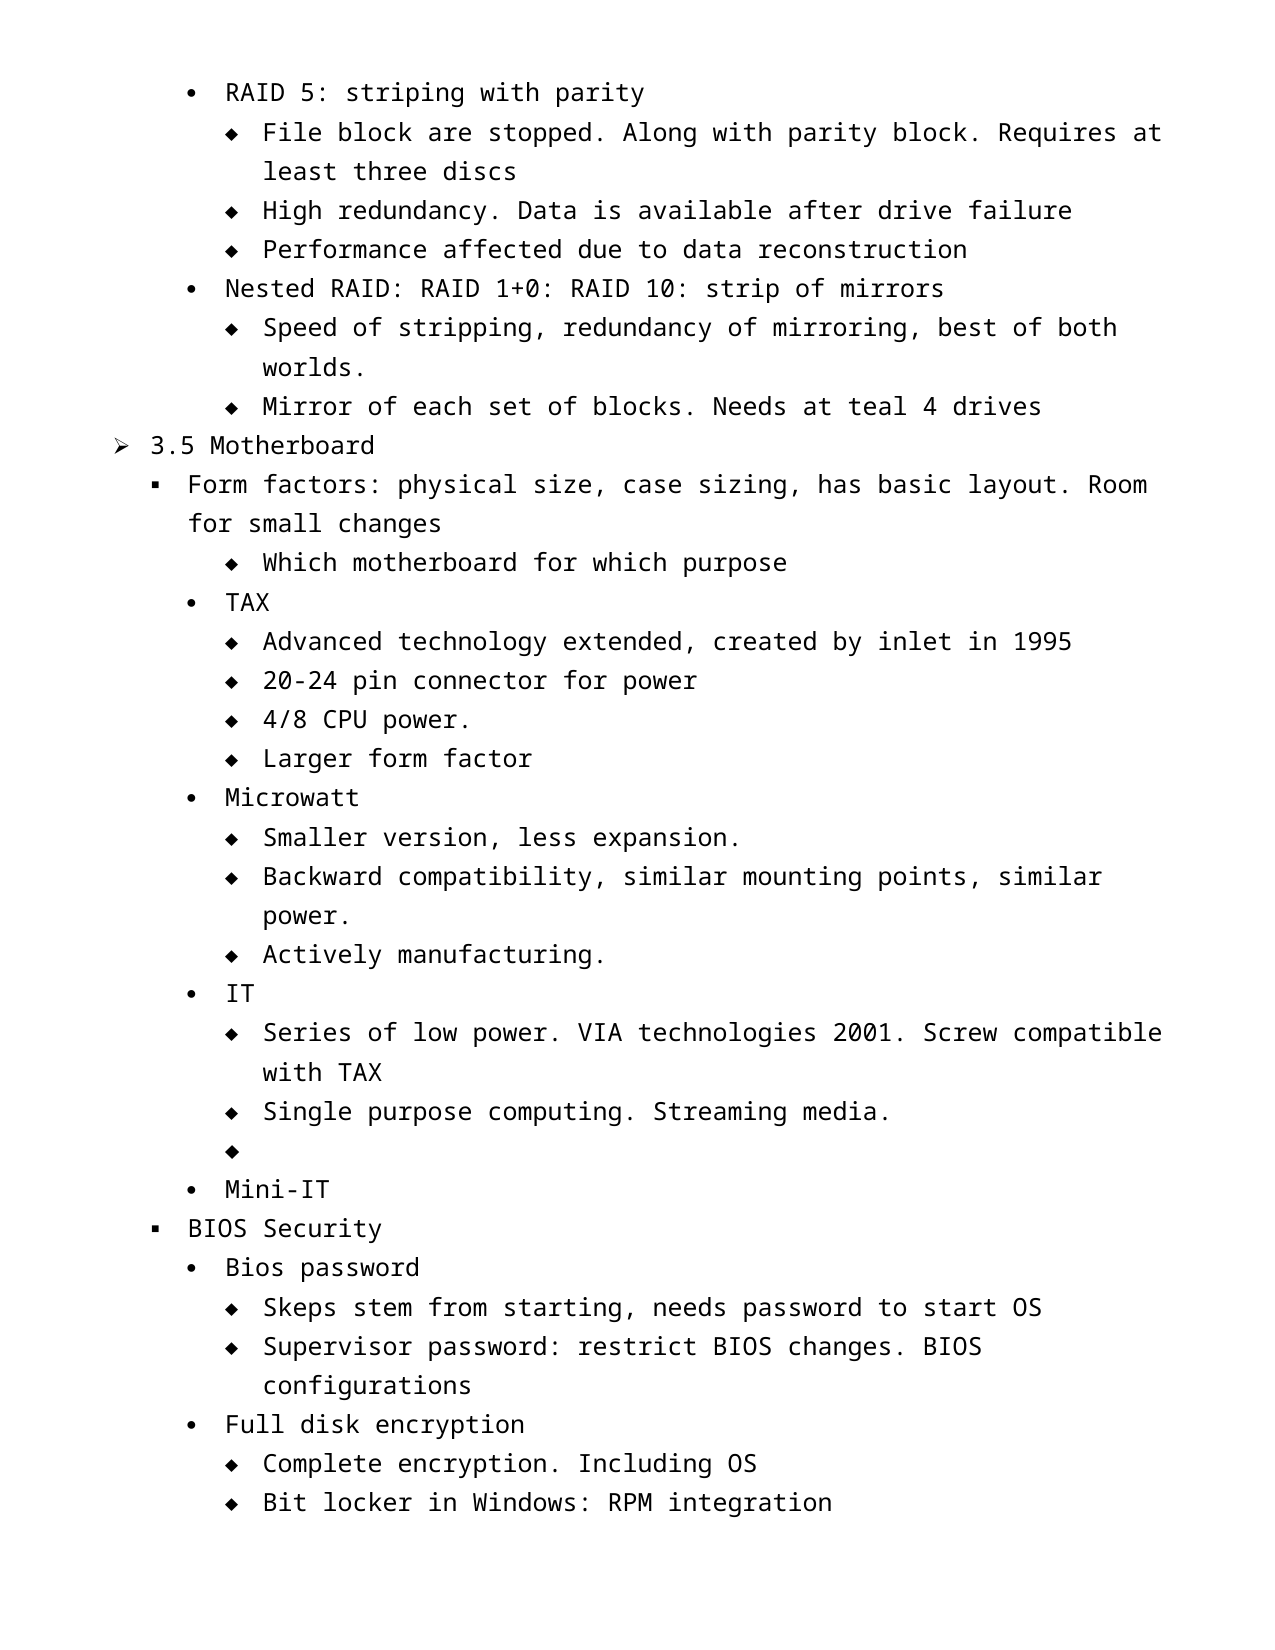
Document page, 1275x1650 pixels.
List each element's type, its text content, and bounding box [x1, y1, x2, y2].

list Larger form factor [225, 741, 1200, 775]
list Microwatt [187, 780, 1200, 814]
list Mini-IT [187, 1172, 1200, 1206]
list Which motherboard for which purpose [225, 545, 1200, 579]
list Actively manufacturing. [225, 937, 1200, 971]
list Series of low power. VIA technologies 2001. Screw compatible with TAX [225, 1015, 1200, 1088]
list Bios password [187, 1250, 1200, 1284]
list Skeps stem from starting, needs password to start OS [225, 1289, 1200, 1323]
list 4/8 CPU power. [225, 702, 1200, 736]
list Speed of stripping, redundancy of mirroring, best of both worlds. [225, 310, 1200, 383]
list Mirror of each set of blocks. Needs at teal 4 drives [225, 388, 1200, 422]
list 3.5 Motherboard [112, 427, 1200, 462]
list Full disk encryption [187, 1407, 1200, 1441]
list File block are stopped. Along with parity block. Requires at least three discs [225, 114, 1200, 187]
list Smaller version, less expansion. [225, 819, 1200, 853]
list Backward compatibility, similar mounting points, similar power. [225, 858, 1200, 932]
list Performance affected due to data reconstruction [225, 232, 1200, 266]
list IT [187, 976, 1200, 1010]
list Advanced technology extended, created by inlet in 1995 [225, 623, 1200, 657]
list Nested RAID: RAID 1+0: RAID 10: strip of mirrors [187, 271, 1200, 305]
list High redundancy. Data is available after drive failure [225, 192, 1200, 227]
list Supervisor password: restrict BIOS changes. BIOS configurations [225, 1328, 1200, 1402]
list Complete encryption. Including OS [225, 1446, 1200, 1480]
list TAX [187, 584, 1200, 618]
list BIOS Security [150, 1211, 1200, 1245]
list 20-24 pin connector for power [225, 662, 1200, 697]
list Bit locker in Windows: RPM integration [225, 1485, 1200, 1519]
list RAID 5: striping with parity [187, 75, 1200, 109]
list Form factors: physical size, case sizing, has basic layout. Room for small changes [150, 467, 1200, 540]
list Single purpose computing. Streaming media. [225, 1093, 1200, 1127]
